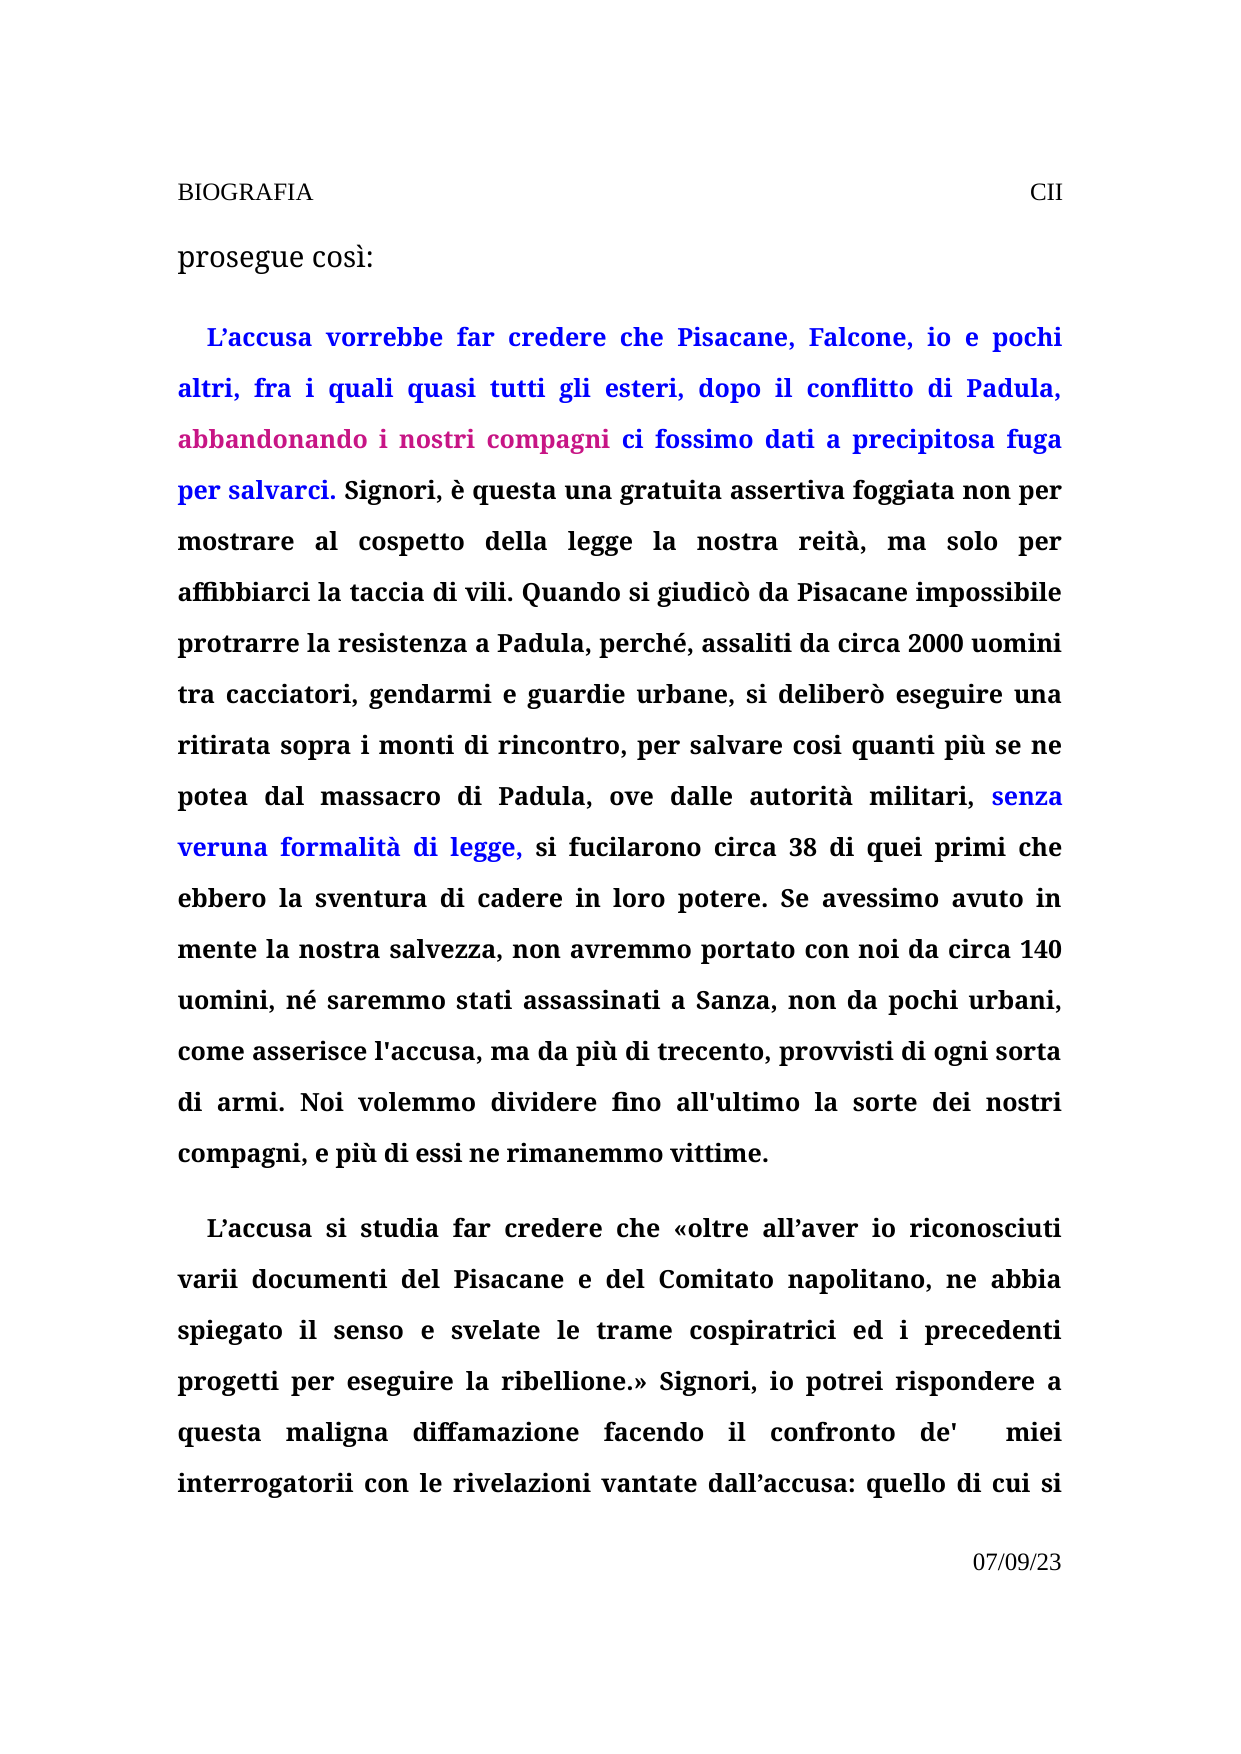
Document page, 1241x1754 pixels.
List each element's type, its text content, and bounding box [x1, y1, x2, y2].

text prosegue così: [177, 236, 1063, 276]
text L’accusa vorrebbe far credere che Pisacane, Falcone, io e pochi altri, fra i quali quasi tutti gli esteri, dopo il conflitto di Padula, abbandonando i nostri compagni ci fossimo dati a precipitosa fuga per salvarci. Signori, è questa una gratuita assertiva foggiata non per mostrare al cospetto della legge la nostra reità, ma solo per affibbiarci la taccia di vili. Quando si giudicò da Pisacane impossibile protrarre la resistenza a Padula, perché, assaliti da circa 2000 uomini tra cacciatori, gendarmi e guardie urbane, si deliberò eseguire una ritirata sopra i monti di rincontro, per salvare cosi quanti più se ne potea dal massacro di Padula, ove dalle autorità militari, senza veruna formalità di legge, si fucilarono circa 38 di quei primi che ebbero la sventura di cadere in loro potere. Se avessimo avuto in mente la nostra salvezza, non avremmo portato con noi da circa 140 uomini, né saremmo stati assassinati a Sanza, non da pochi urbani, come asserisce l'accusa, ma da più di trecento, provvisti di ogni sorta di armi. Noi volemmo dividere fino all'ultimo la sorte dei nostri compagni, e più di essi ne rimanemmo vittime. [177, 319, 1063, 1170]
text L’accusa si studia far credere che «oltre all’aver io riconosciuti varii documenti del Pisacane e del Comitato napolitano, ne abbia spiegato il senso e svelate le trame cospiratrici ed i precedenti progetti per eseguire la ribellione.» Signori, io potrei rispondere a questa maligna diffamazione facendo il confronto de' miei interrogatorii con le rivelazioni vantate dall’accusa: quello di cui si [177, 1210, 1063, 1500]
